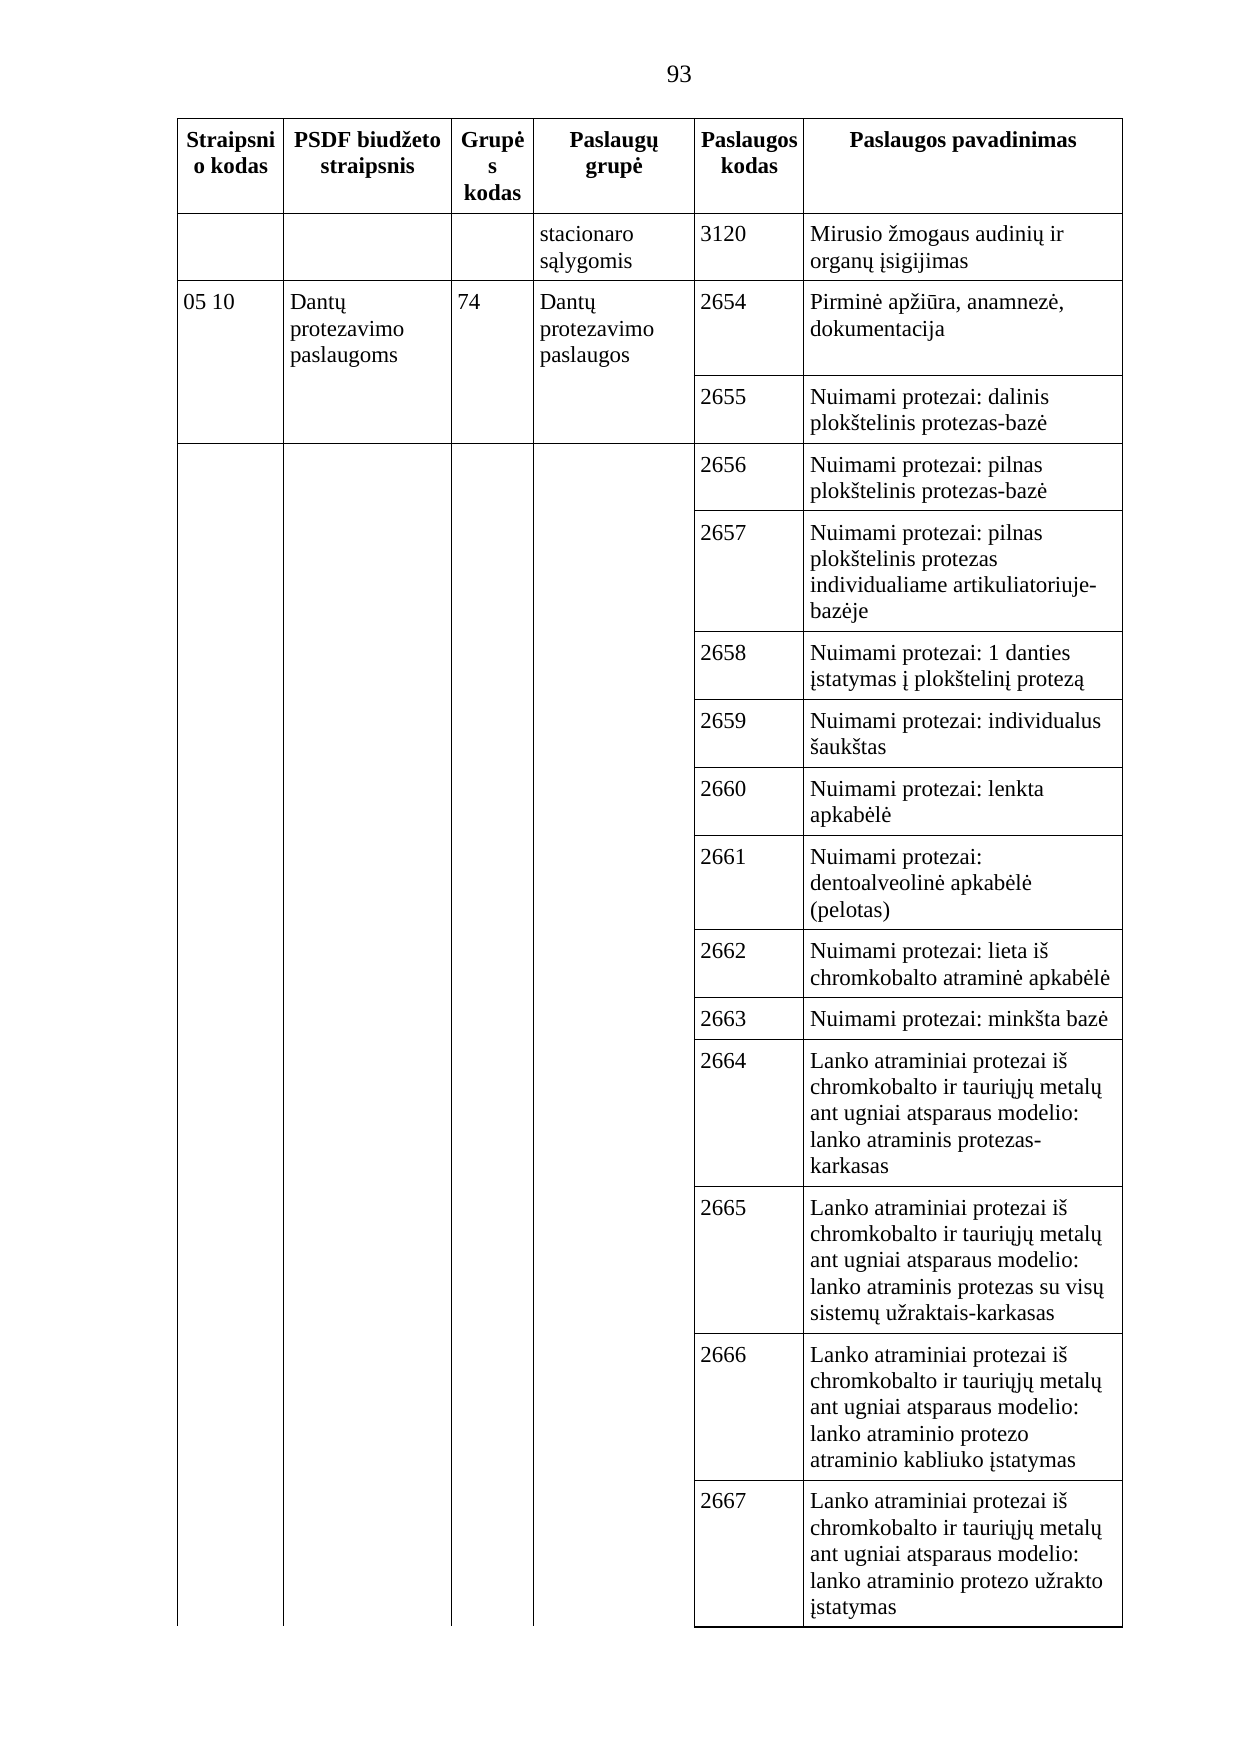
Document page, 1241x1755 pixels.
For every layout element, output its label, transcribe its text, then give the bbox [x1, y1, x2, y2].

table_header Grupės kodas [452, 119, 533, 212]
table_cell stacionaro sąlygomis [534, 214, 694, 280]
table_cell Mirusio žmogaus audinių ir organų įsigijimas [804, 214, 1122, 280]
table_cell 74 [452, 281, 533, 374]
table_cell [284, 1480, 451, 1626]
table_cell Nuimami protezai: individualus šaukštas [804, 700, 1122, 767]
table_cell [178, 929, 283, 997]
table_cell 2660 [695, 768, 803, 835]
table_cell [178, 1186, 283, 1332]
table_cell Nuimami protezai: lenkta apkabėlė [804, 768, 1122, 835]
table_cell Nuimami protezai: pilnas plokštelinis protezas-bazė [804, 444, 1122, 510]
table_cell [452, 1333, 533, 1479]
table_cell Nuimami protezai: pilnas plokštelinis protezas individualiame artikuliatoriuje-bazėje [804, 511, 1122, 631]
table_header Paslaugos pavadinimas [804, 119, 1122, 212]
table_cell [284, 631, 451, 699]
table_cell [178, 1039, 283, 1186]
table_cell [452, 997, 533, 1038]
table_cell [178, 997, 283, 1038]
table_cell 2657 [695, 511, 803, 631]
table_cell [534, 699, 694, 767]
table_cell [178, 214, 283, 280]
table_cell Dantų protezavimo paslaugos [534, 281, 694, 374]
table_cell 2658 [695, 632, 803, 699]
table_cell [534, 375, 694, 442]
table_cell 2667 [695, 1481, 803, 1626]
table_cell [534, 997, 694, 1038]
table_cell [178, 835, 283, 929]
table_cell [284, 835, 451, 929]
table_cell [284, 1186, 451, 1332]
table_cell [178, 444, 283, 510]
table_cell Nuimami protezai: minkšta bazė [804, 998, 1122, 1038]
table_cell Dantų protezavimo paslaugoms [284, 281, 451, 374]
table_cell [284, 699, 451, 767]
table_header Straipsnio kodas [178, 119, 283, 212]
table_cell Lanko atraminiai protezai iš chromkobalto ir tauriųjų metalų ant ugniai atsparaus modelio: lanko atraminio protezo užrakto įstatymas [804, 1481, 1122, 1626]
table_cell [178, 375, 283, 442]
table_cell [534, 1039, 694, 1186]
table_cell [452, 375, 533, 442]
table_cell Pirminė apžiūra, anamnezė, dokumentacija [804, 281, 1122, 374]
table_cell [452, 929, 533, 997]
table_cell Nuimami protezai: 1 danties įstatymas į plokštelinį protezą [804, 632, 1122, 699]
table_cell 2662 [695, 930, 803, 997]
table_cell 2663 [695, 998, 803, 1038]
table_cell 2656 [695, 444, 803, 510]
table_cell [178, 510, 283, 631]
table_cell [178, 1480, 283, 1626]
table_cell [284, 444, 451, 510]
table_cell [452, 699, 533, 767]
table_cell [452, 214, 533, 280]
table_cell [284, 510, 451, 631]
table_cell [534, 631, 694, 699]
table_cell 3120 [695, 214, 803, 280]
table_cell [534, 767, 694, 835]
table_cell [534, 510, 694, 631]
table_cell Nuimami protezai: lieta iš chromkobalto atraminė apkabėlė [804, 930, 1122, 997]
table_cell [534, 1480, 694, 1626]
table_cell [284, 214, 451, 280]
table_cell 2659 [695, 700, 803, 767]
table_cell [284, 997, 451, 1038]
table_cell Nuimami protezai: dalinis plokštelinis protezas-bazė [804, 376, 1122, 442]
table_cell 2654 [695, 281, 803, 374]
table_cell [284, 929, 451, 997]
table_cell 2666 [695, 1334, 803, 1479]
table_cell 2665 [695, 1187, 803, 1332]
table_cell Nuimami protezai: dentoalveolinė apkabėlė (pelotas) [804, 836, 1122, 929]
table_cell Lanko atraminiai protezai iš chromkobalto ir tauriųjų metalų ant ugniai atsparaus modelio: lanko atraminis protezas su visų sistemų užraktais-karkasas [804, 1187, 1122, 1332]
table_cell 05 10 [178, 281, 283, 374]
table_cell [452, 444, 533, 510]
table_cell [452, 631, 533, 699]
table_cell [452, 1039, 533, 1186]
table_cell [284, 1333, 451, 1479]
table_cell 2655 [695, 376, 803, 442]
table_cell [534, 929, 694, 997]
table_cell 2664 [695, 1040, 803, 1186]
table_cell [534, 835, 694, 929]
table_cell [452, 835, 533, 929]
table_cell [178, 699, 283, 767]
table_cell Lanko atraminiai protezai iš chromkobalto ir tauriųjų metalų ant ugniai atsparaus modelio: lanko atraminis protezas-karkasas [804, 1040, 1122, 1186]
table_cell [284, 1039, 451, 1186]
table_header Paslaugų grupė [534, 119, 694, 212]
table_cell [284, 375, 451, 442]
table_cell [452, 510, 533, 631]
table_header Paslaugos kodas [695, 119, 803, 212]
table_header PSDF biudžeto straipsnis [284, 119, 451, 212]
table_cell [534, 1186, 694, 1332]
table_cell [178, 767, 283, 835]
table_cell Lanko atraminiai protezai iš chromkobalto ir tauriųjų metalų ant ugniai atsparaus modelio: lanko atraminio protezo atraminio kabliuko įstatymas [804, 1334, 1122, 1479]
table_cell [284, 767, 451, 835]
table_cell [534, 1333, 694, 1479]
table_cell [178, 1333, 283, 1479]
table_cell 2661 [695, 836, 803, 929]
table_cell [534, 444, 694, 510]
table_cell [452, 1480, 533, 1626]
table_cell [452, 767, 533, 835]
table_cell [178, 631, 283, 699]
table_cell [452, 1186, 533, 1332]
